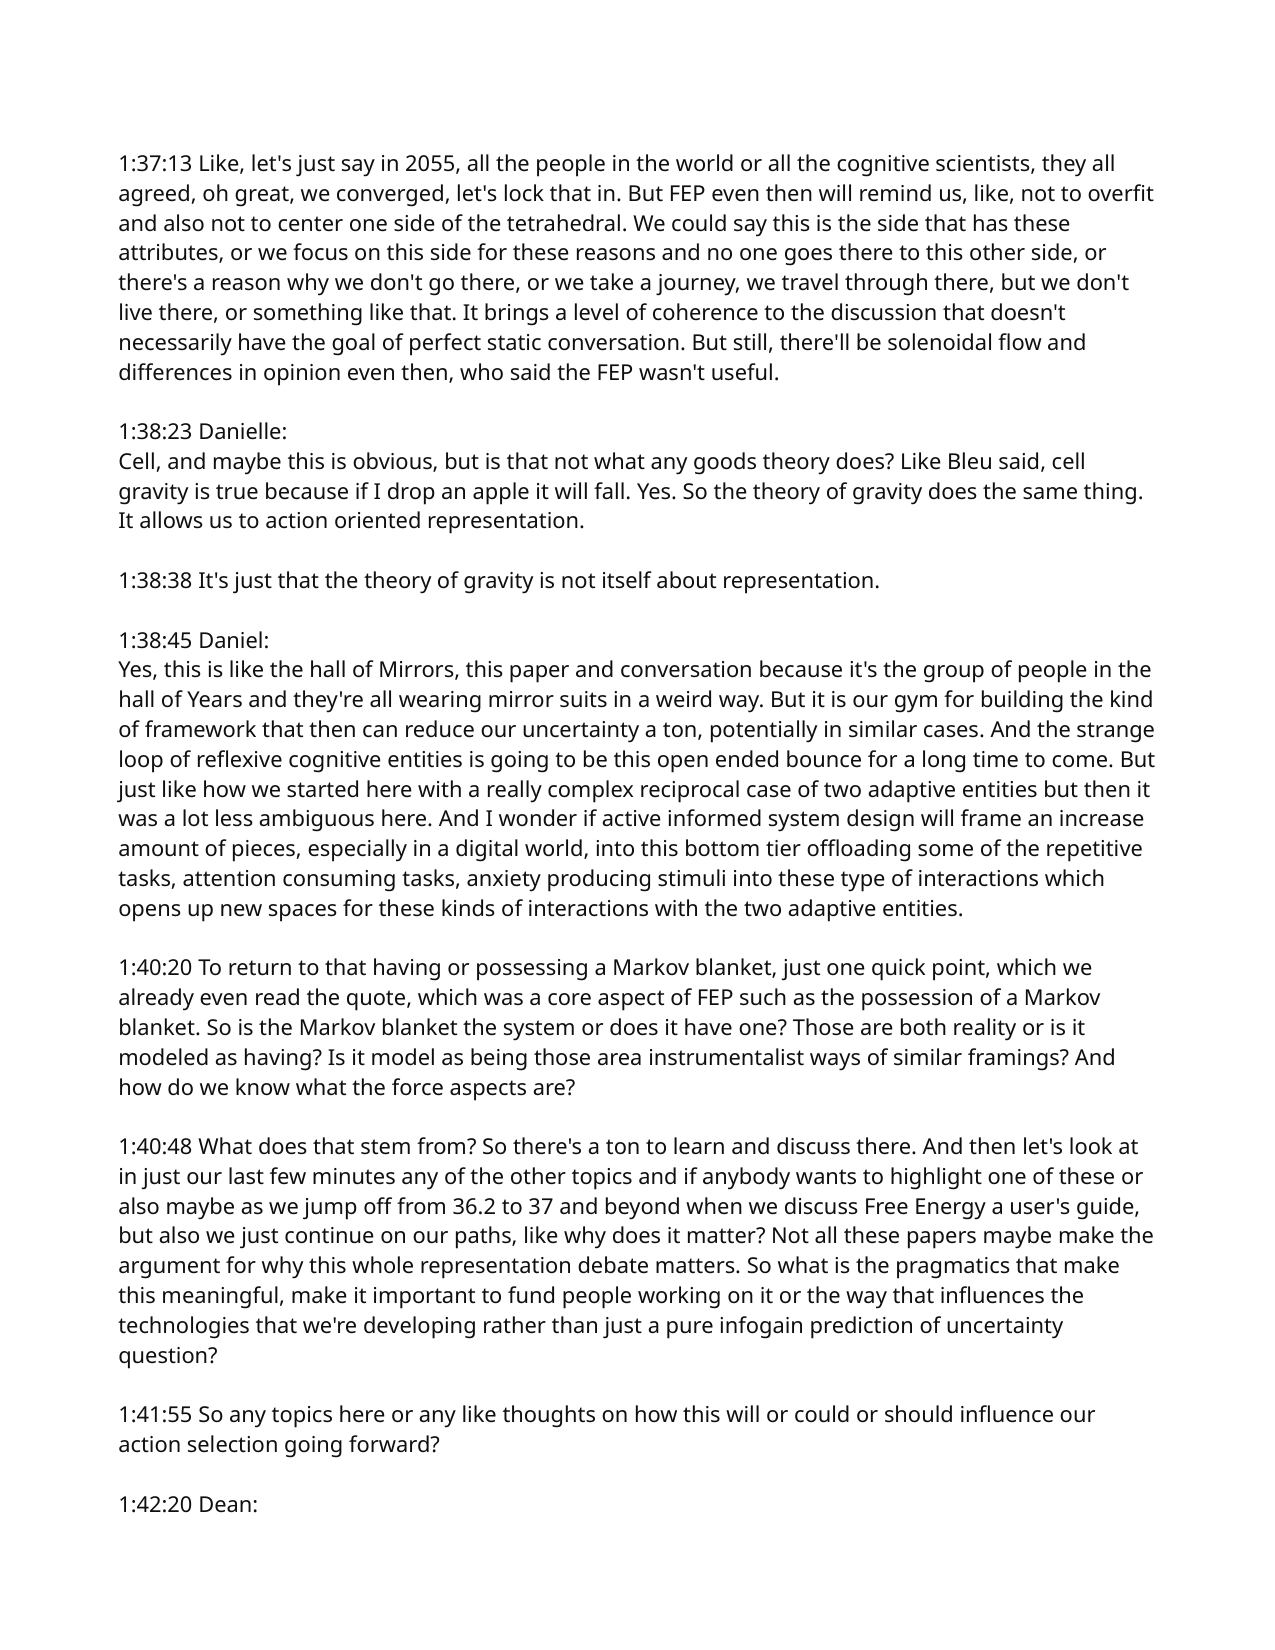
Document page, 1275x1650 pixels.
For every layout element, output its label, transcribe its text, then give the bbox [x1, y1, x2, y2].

text 1:37:13 Like, let's just say in 2055, all the people in the world or all the cognitive scientists, they all agreed, oh great, we converged, let's lock that in. But FEP even then will remind us, like, not to overfit and also not to center one side of the tetrahedral. We could say this is the side that has these attributes, or we focus on this side for these reasons and no one goes there to this other side, or there's a reason why we don't go there, or we take a journey, we travel through there, but we don't live there, or something like that. It brings a level of coherence to the discussion that doesn't necessarily have the goal of perfect static conversation. But still, there'll be solenoidal flow and differences in opinion even then, who said the FEP wasn't useful. 1:38:23 Danielle: Cell, and maybe this is obvious, but is that not what any goods theory does? Like Bleu said, cell gravity is true because if I drop an apple it will fall. Yes. So the theory of gravity does the same thing. It allows us to action oriented representation. 1:38:38 It's just that the theory of gravity is not itself about representation. 1:38:45 Daniel: Yes, this is like the hall of Mirrors, this paper and conversation because it's the group of people in the hall of Years and they're all wearing mirror suits in a weird way. But it is our gym for building the kind of framework that then can reduce our uncertainty a ton, potentially in similar cases. And the strange loop of reflexive cognitive entities is going to be this open ended bounce for a long time to come. But just like how we started here with a really complex reciprocal case of two adaptive entities but then it was a lot less ambiguous here. And I wonder if active informed system design will frame an increase amount of pieces, especially in a digital world, into this bottom tier offloading some of the repetitive tasks, attention consuming tasks, anxiety producing stimuli into these type of interactions which opens up new spaces for these kinds of interactions with the two adaptive entities. 1:40:20 To return to that having or possessing a Markov blanket, just one quick point, which we already even read the quote, which was a core aspect of FEP such as the possession of a Markov blanket. So is the Markov blanket the system or does it have one? Those are both reality or is it modeled as having? Is it model as being those area instrumentalist ways of similar framings? And how do we know what the force aspects are? 1:40:48 What does that stem from? So there's a ton to learn and discuss there. And then let's look at in just our last few minutes any of the other topics and if anybody wants to highlight one of these or also maybe as we jump off from 36.2 to 37 and beyond when we discuss Free Energy a user's guide, but also we just continue on our paths, like why does it matter? Not all these papers maybe make the argument for why this whole representation debate matters. So what is the pragmatics that make this meaningful, make it important to fund people working on it or the way that influences the technologies that we're developing rather than just a pure infogain prediction of uncertainty question? 1:41:55 So any topics here or any like thoughts on how this will or could or should influence our action selection going forward? 1:42:20 Dean: [118, 118, 1157, 1518]
